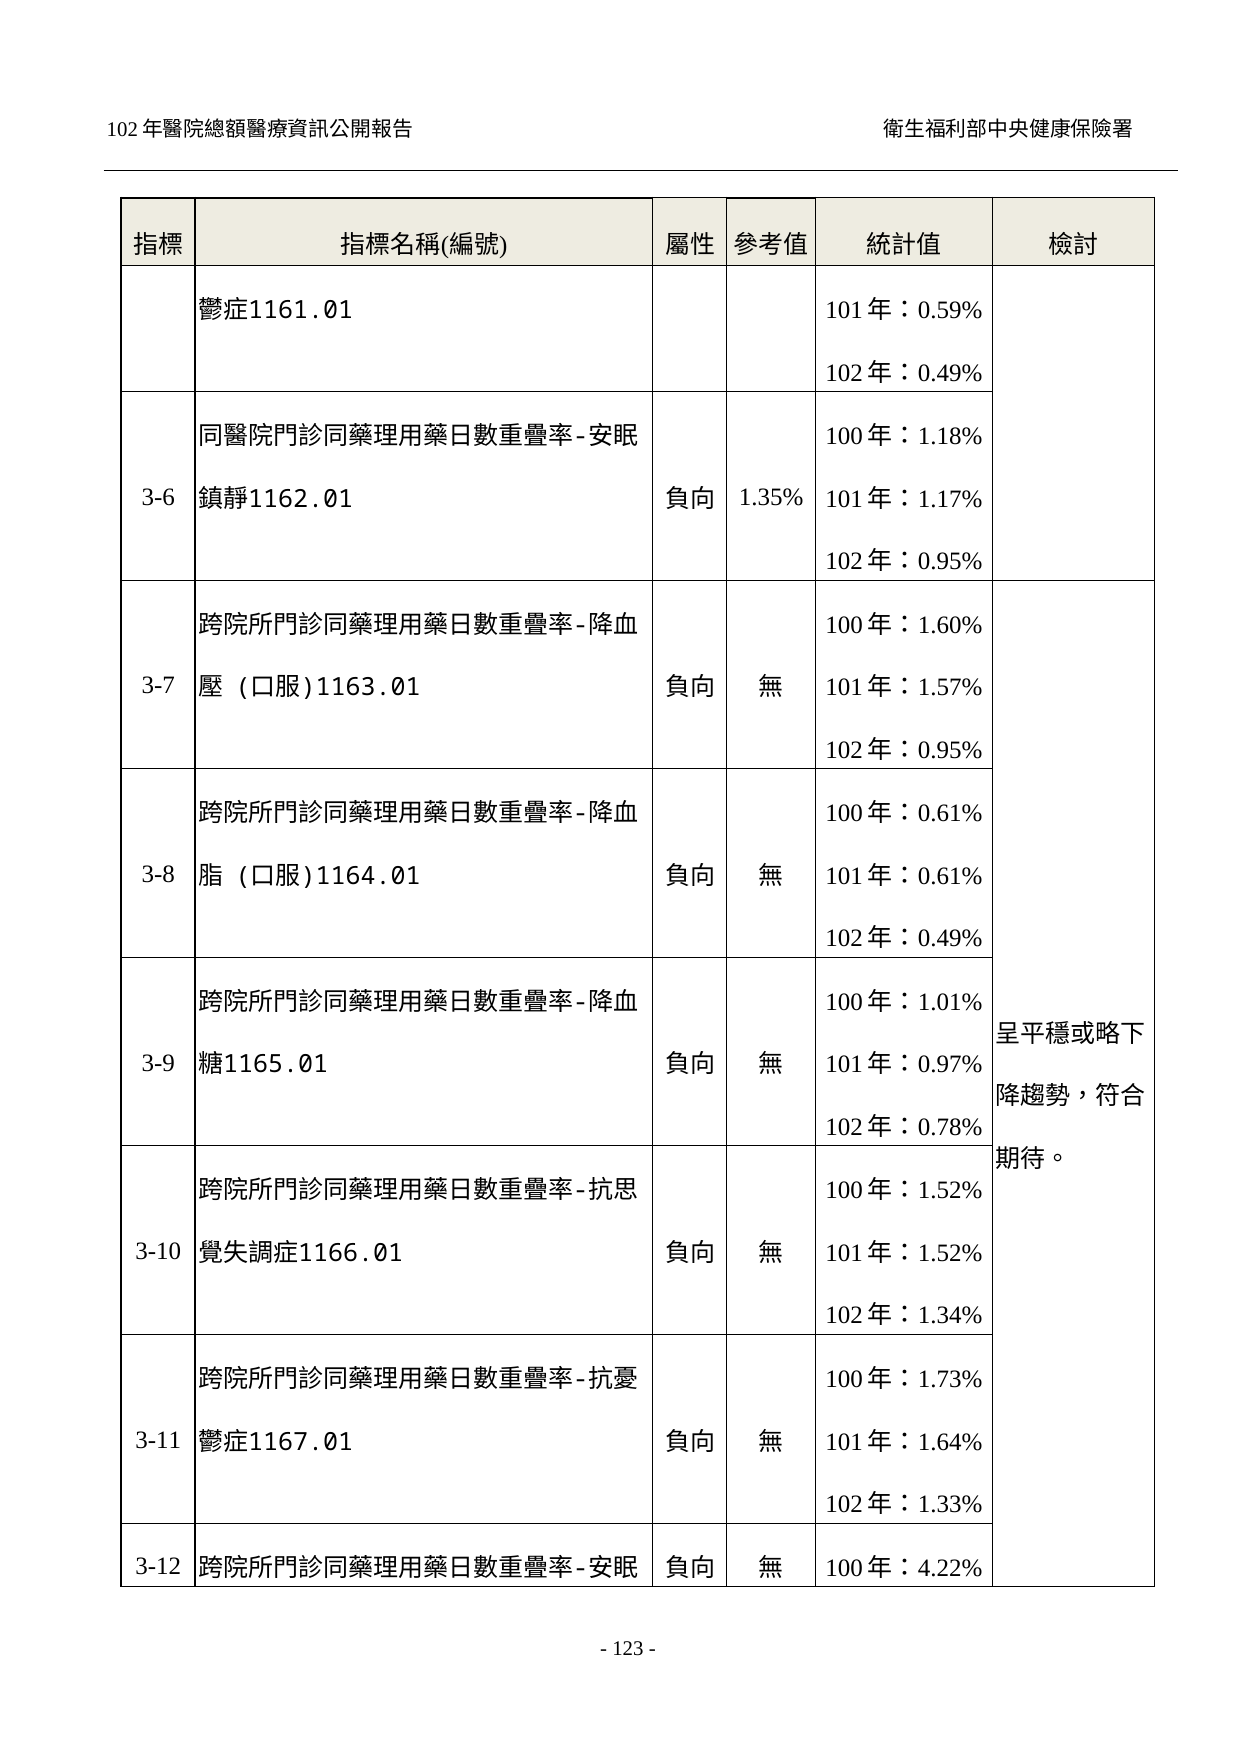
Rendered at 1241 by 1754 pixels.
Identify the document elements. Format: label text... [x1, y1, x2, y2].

table_cell 負向 [653, 1524, 726, 1586]
table_header 檢討 [993, 198, 1154, 265]
table_cell 跨院所門診同藥理用藥日數重疊率-降血脂 (口服)1164.01 [196, 769, 652, 957]
table_cell [122, 266, 194, 391]
table_cell 3-11 [122, 1335, 194, 1522]
table_cell 100年：1.52% 101年：1.52% 102年：1.34% [816, 1146, 992, 1334]
table_cell 跨院所門診同藥理用藥日數重疊率-抗憂鬱症1167.01 [196, 1335, 652, 1522]
table_cell 3-7 [122, 581, 194, 768]
table_cell 3-12 [122, 1524, 194, 1586]
table_cell 同醫院門診同藥理用藥日數重疊率-安眠鎮靜1162.01 [196, 392, 652, 580]
table_cell 無 [727, 958, 815, 1145]
table_cell 負向 [653, 1146, 726, 1334]
table_cell 跨院所門診同藥理用藥日數重疊率-降血壓 (口服)1163.01 [196, 581, 652, 768]
table_cell 無 [727, 1335, 815, 1522]
table_cell [993, 266, 1154, 580]
table_cell 100年：1.60% 101年：1.57% 102年：0.95% [816, 581, 992, 768]
table_cell 負向 [653, 1335, 726, 1522]
table_cell 3-6 [122, 392, 194, 580]
table_header 指標名稱(編號) [196, 199, 652, 265]
table_cell [727, 266, 815, 391]
table_cell 跨院所門診同藥理用藥日數重疊率-安眠 [196, 1524, 652, 1586]
table_cell 呈平穩或略下降趨勢，符合期待。 [993, 581, 1154, 1586]
table_cell 100年：1.73% 101年：1.64% 102年：1.33% [816, 1335, 992, 1522]
table_header 統計值 [816, 198, 992, 265]
table_cell 跨院所門診同藥理用藥日數重疊率-降血糖1165.01 [196, 958, 652, 1145]
table_cell 負向 [653, 769, 726, 957]
table_cell 3-10 [122, 1146, 194, 1334]
table_cell 1.35% [727, 392, 815, 580]
table_cell 無 [727, 581, 815, 768]
table_cell 100年：1.18% 101年：1.17% 102年：0.95% [816, 392, 992, 580]
table_cell 跨院所門診同藥理用藥日數重疊率-抗思覺失調症1166.01 [196, 1146, 652, 1334]
table_cell 101年：0.59% 102年：0.49% [816, 266, 992, 391]
table_cell 負向 [653, 581, 726, 768]
table_cell 無 [727, 1146, 815, 1334]
table_cell 100年：1.01% 101年：0.97% 102年：0.78% [816, 958, 992, 1145]
table_header 指標 [122, 199, 194, 265]
table_cell 100年：4.22% [816, 1524, 992, 1586]
table_cell 3-8 [122, 769, 194, 957]
table_cell 100年：0.61% 101年：0.61% 102年：0.49% [816, 769, 992, 957]
table_cell 無 [727, 1524, 815, 1586]
table_cell 無 [727, 769, 815, 957]
table_cell 鬱症1161.01 [196, 266, 652, 391]
table_cell [653, 266, 726, 391]
table_header 屬性 [653, 198, 726, 265]
table_header 參考值 [727, 199, 815, 265]
table_cell 3-9 [122, 958, 194, 1145]
table_cell 負向 [653, 392, 726, 580]
table_cell 負向 [653, 958, 726, 1145]
